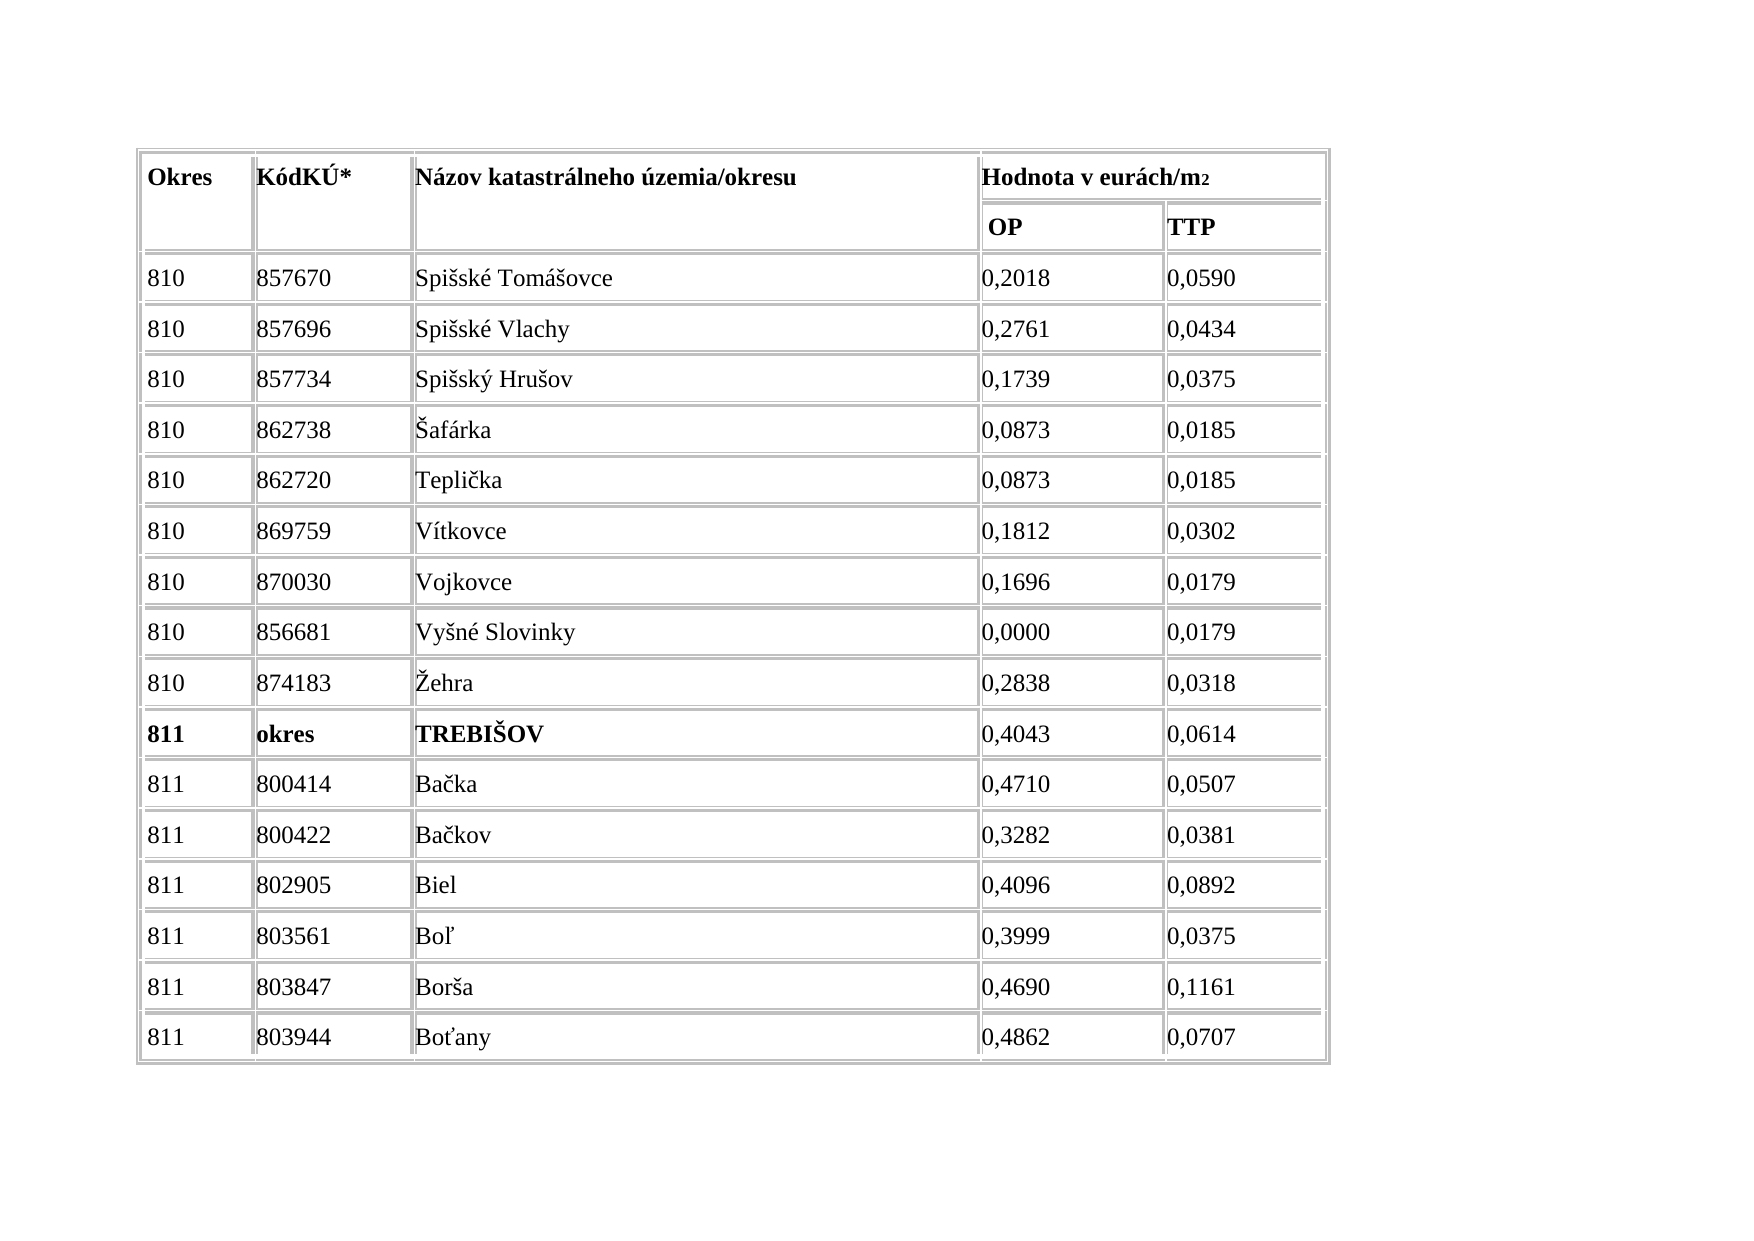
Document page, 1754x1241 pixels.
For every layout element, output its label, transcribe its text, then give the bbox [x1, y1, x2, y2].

table_cell 800414 [258, 761, 410, 806]
table_cell 862738 [258, 407, 410, 451]
table_cell 810 [139, 553, 254, 603]
table_cell 870030 [258, 559, 410, 603]
table_cell 0,0590 [1165, 249, 1328, 299]
table_cell 0,0375 [1165, 350, 1328, 401]
table_cell 0,0185 [1165, 451, 1328, 502]
table_cell 0,0892 [1165, 856, 1328, 907]
table_cell 0,0000 [983, 610, 1162, 654]
table_cell 810 [139, 603, 254, 654]
table_cell 810 [139, 249, 254, 299]
table_header Okres [142, 154, 254, 249]
table_cell 0,4096 [983, 863, 1162, 907]
table_cell 0,0302 [1165, 502, 1328, 553]
table_cell 0,0375 [1165, 907, 1328, 958]
table_cell 810 [139, 401, 254, 451]
table_cell 856681 [258, 610, 410, 654]
table_cell 0,2838 [983, 660, 1162, 704]
table_cell 874183 [258, 660, 410, 704]
table_cell 803944 [255, 1008, 413, 1059]
table_cell 0,0179 [1165, 553, 1328, 603]
table_cell TREBIŠOV [417, 711, 977, 755]
table_cell Boťany [414, 1008, 980, 1059]
table_cell 810 [139, 502, 254, 553]
table_cell 810 [139, 350, 254, 401]
table_cell Boľ [417, 913, 977, 958]
table_cell okres [258, 711, 410, 755]
table_cell 0,0614 [1165, 705, 1328, 755]
table_cell Vítkovce [417, 508, 977, 553]
table_cell 0,4043 [983, 711, 1162, 755]
table_cell Spišské Tomášovce [417, 255, 977, 299]
table_cell 800422 [258, 812, 410, 856]
table_cell 0,0434 [1165, 300, 1328, 350]
table_cell 0,2018 [983, 255, 1162, 299]
table_cell 0,0185 [1165, 401, 1328, 451]
table_cell 857670 [258, 255, 410, 299]
table_cell 811 [139, 705, 254, 755]
table_cell TTP [1165, 198, 1328, 249]
table_cell 0,4862 [980, 1008, 1165, 1059]
table_cell Borša [417, 964, 977, 1008]
table_header KódKÚ* [255, 149, 413, 249]
table_cell 0,3282 [983, 812, 1162, 856]
table_cell Biel [417, 863, 977, 907]
table_cell 0,0507 [1165, 755, 1328, 806]
table_cell 857734 [258, 356, 410, 401]
table_cell 0,1696 [983, 559, 1162, 603]
table_cell 0,0873 [983, 458, 1162, 502]
table_cell 811 [139, 958, 254, 1008]
table_cell 0,4710 [983, 761, 1162, 806]
table_cell Žehra [417, 660, 977, 704]
table_cell 803561 [258, 913, 410, 958]
table_cell 0,1812 [983, 508, 1162, 553]
table_cell 810 [139, 300, 254, 350]
table_cell 0,2761 [983, 306, 1162, 350]
table_cell 857696 [258, 306, 410, 350]
table_cell 811 [139, 856, 254, 907]
table_cell 811 [139, 755, 254, 806]
table_cell Spišský Hrušov [417, 356, 977, 401]
table_cell 0,0318 [1165, 654, 1328, 704]
table_cell 0,0179 [1165, 603, 1328, 654]
table_header Názov katastrálneho územia/okresu [414, 149, 980, 249]
table_cell Šafárka [417, 407, 977, 451]
table_cell 811 [139, 1008, 254, 1059]
table_cell 811 [139, 806, 254, 856]
table_cell 0,4690 [983, 964, 1162, 1008]
table_cell 869759 [258, 508, 410, 553]
table_cell OP [983, 205, 1162, 249]
table_cell 0,1161 [1165, 958, 1328, 1008]
table_cell 0,0707 [1165, 1008, 1328, 1059]
table_cell 0,0381 [1165, 806, 1328, 856]
table_cell 862720 [258, 458, 410, 502]
table_cell Bačkov [417, 812, 977, 856]
table_cell 0,0873 [983, 407, 1162, 451]
table_cell 802905 [258, 863, 410, 907]
table_cell Spišské Vlachy [417, 306, 977, 350]
table_cell Bačka [417, 761, 977, 806]
table_cell Vojkovce [417, 559, 977, 603]
table_cell 810 [139, 654, 254, 704]
table_cell 810 [139, 451, 254, 502]
table_cell Vyšné Slovinky [417, 610, 977, 654]
table_cell Teplička [417, 458, 977, 502]
table_cell 0,1739 [983, 356, 1162, 401]
table_cell 803847 [258, 964, 410, 1008]
table_cell 0,3999 [983, 913, 1162, 958]
table_header Hodnota v eurách/m2 [980, 149, 1328, 198]
table_cell 811 [139, 907, 254, 958]
